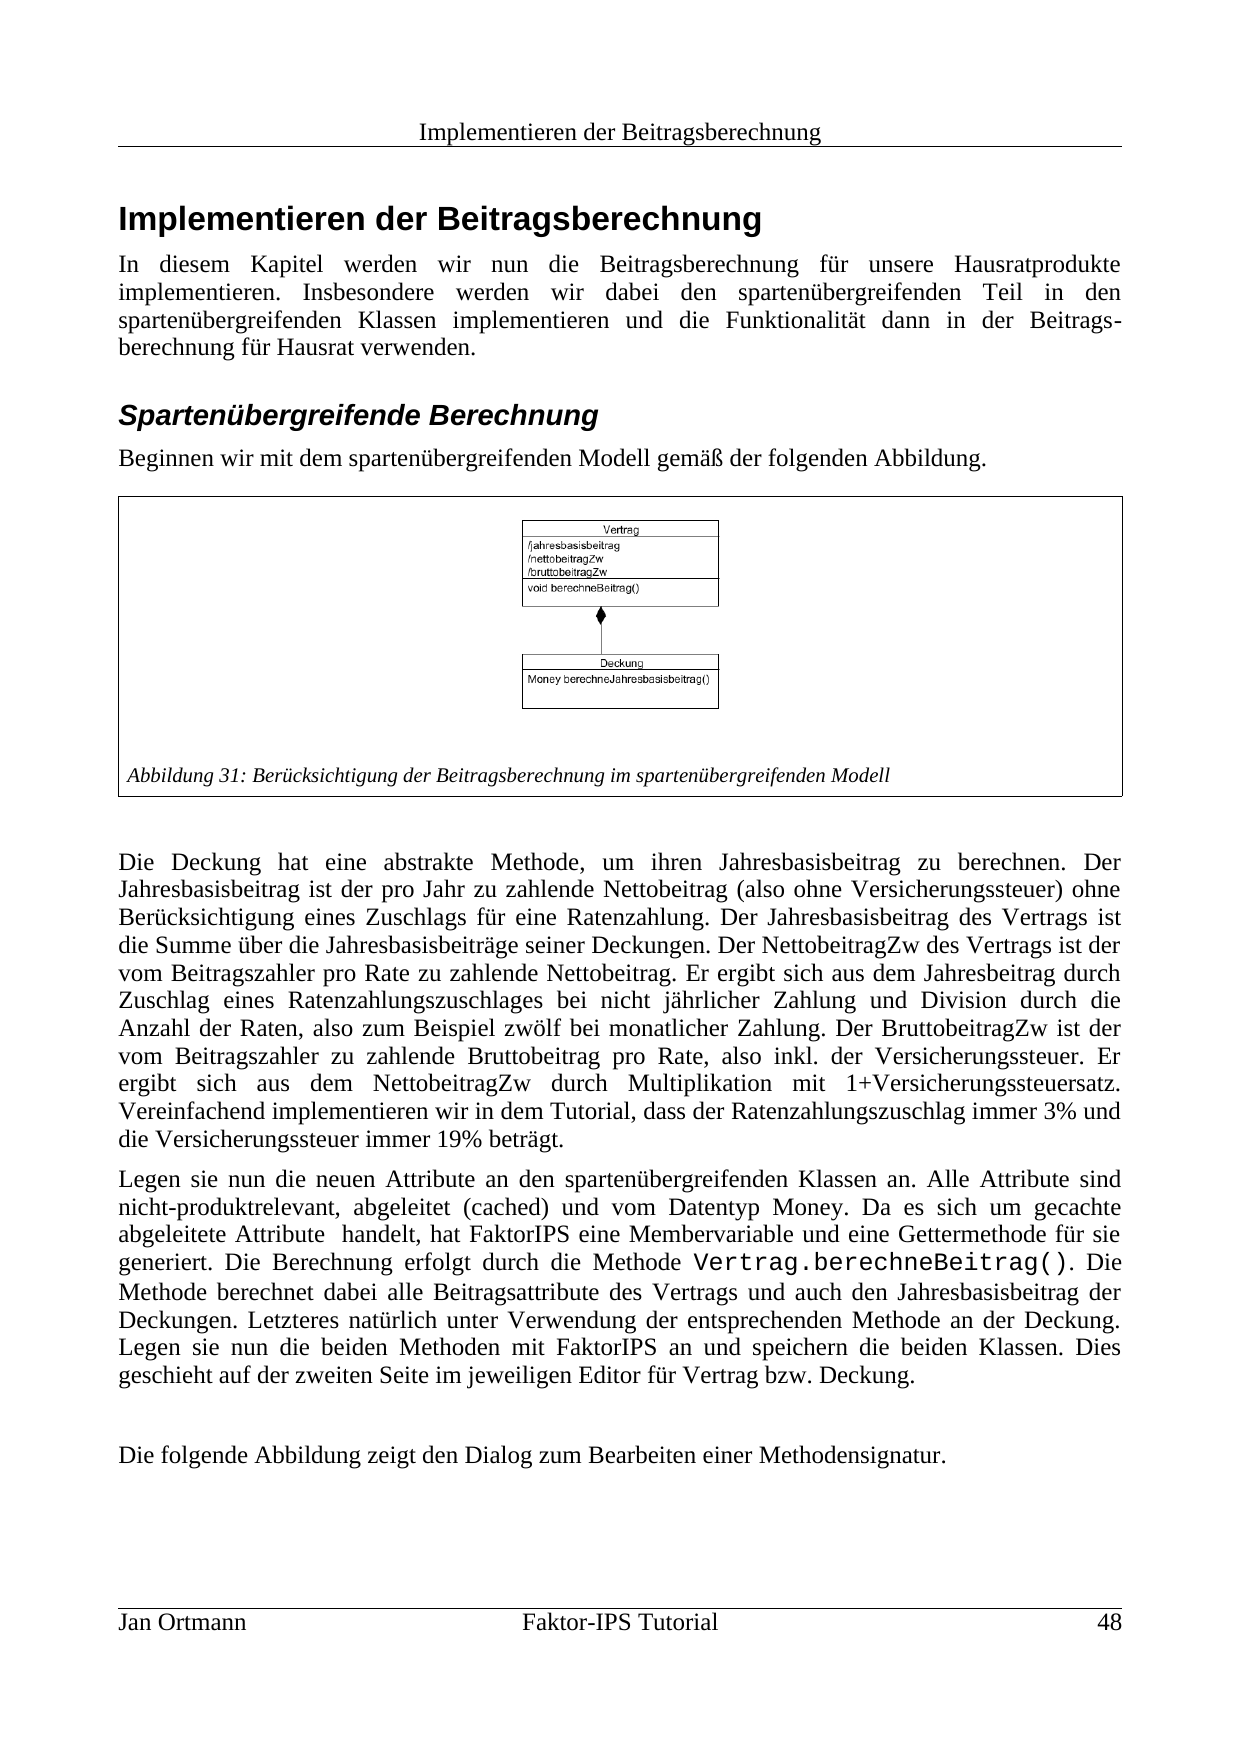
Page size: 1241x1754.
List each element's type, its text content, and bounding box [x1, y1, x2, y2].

text Abbildung 31: Berücksichtigung der Beitragsberechnung im spartenübergreifenden Modell [127, 764, 1113, 787]
picture [506, 505, 734, 724]
text Legen sie nun die neuen Attribute an den spartenübergreifenden Klassen an. Alle Attribute sind nicht-produktrelevant, abgeleitet (cached) und vom Datentyp Money. Da es sich um gecachte abgeleitete Attribute handelt, hat FaktorIPS eine Membervariable und eine Gettermethode für sie generiert. Die Berechnung erfolgt durch die Methode Vertrag.berechneBeitrag(). Die Methode berechnet dabei alle Beitragsattribute des Vertrags und auch den Jahresbasisbeitrag der Deckungen. Letzteres natürlich unter Verwendung der entsprechenden Methode an der Deckung. Legen sie nun die beiden Methoden mit FaktorIPS an und speichern die beiden Klassen. Dies geschieht auf der zweiten Seite im jeweiligen Editor für Vertrag bzw. Deckung. [118, 1165, 1122, 1389]
text In diesem Kapitel werden wir nun die Beitragsberechnung für unsere Hausratprodukte implementieren. Insbesondere werden wir dabei den spartenübergreifenden Teil in den spartenübergreifenden Klassen implementieren und die Funktionalität dann in der Beitrags­berechnung für Hausrat verwenden. [118, 250, 1122, 361]
text Beginnen wir mit dem spartenübergreifenden Modell gemäß der folgenden Abbildung. [118, 444, 1122, 472]
text Die Deckung hat eine abstrakte Methode, um ihren Jahresbasisbeitrag zu berechnen. Der Jahresbasisbeitrag ist der pro Jahr zu zahlende Nettobeitrag (also ohne Versicherungssteuer) ohne Berücksichtigung eines Zuschlags für eine Ratenzahlung. Der Jahresbasisbeitrag des Vertrags ist die Summe über die Jahresbasisbeiträge seiner Deckungen. Der NettobeitragZw des Vertrags ist der vom Beitragszahler pro Rate zu zahlende Nettobeitrag. Er ergibt sich aus dem Jahresbeitrag durch Zuschlag eines Ratenzahlungszuschlages bei nicht jährlicher Zahlung und Division durch die Anzahl der Raten, also zum Beispiel zwölf bei monatlicher Zahlung. Der BruttobeitragZw ist der vom Beitragszahler zu zahlende Bruttobeitrag pro Rate, also inkl. der Versicherungssteuer. Er ergibt sich aus dem NettobeitragZw durch Multiplikation mit 1+Versicherungssteuersatz. Vereinfachend implementieren wir in dem Tutorial, dass der Ratenzahlungszuschlag immer 3% und die Versicherungssteuer immer 19% beträgt. [118, 848, 1122, 1153]
subtitle Spartenübergreifende Berechnung [118, 399, 1122, 431]
text Die folgende Abbildung zeigt den Dialog zum Bearbeiten einer Methodensignatur. [118, 1442, 1122, 1469]
subtitle Implementieren der Beitragsberechnung [118, 200, 1122, 238]
